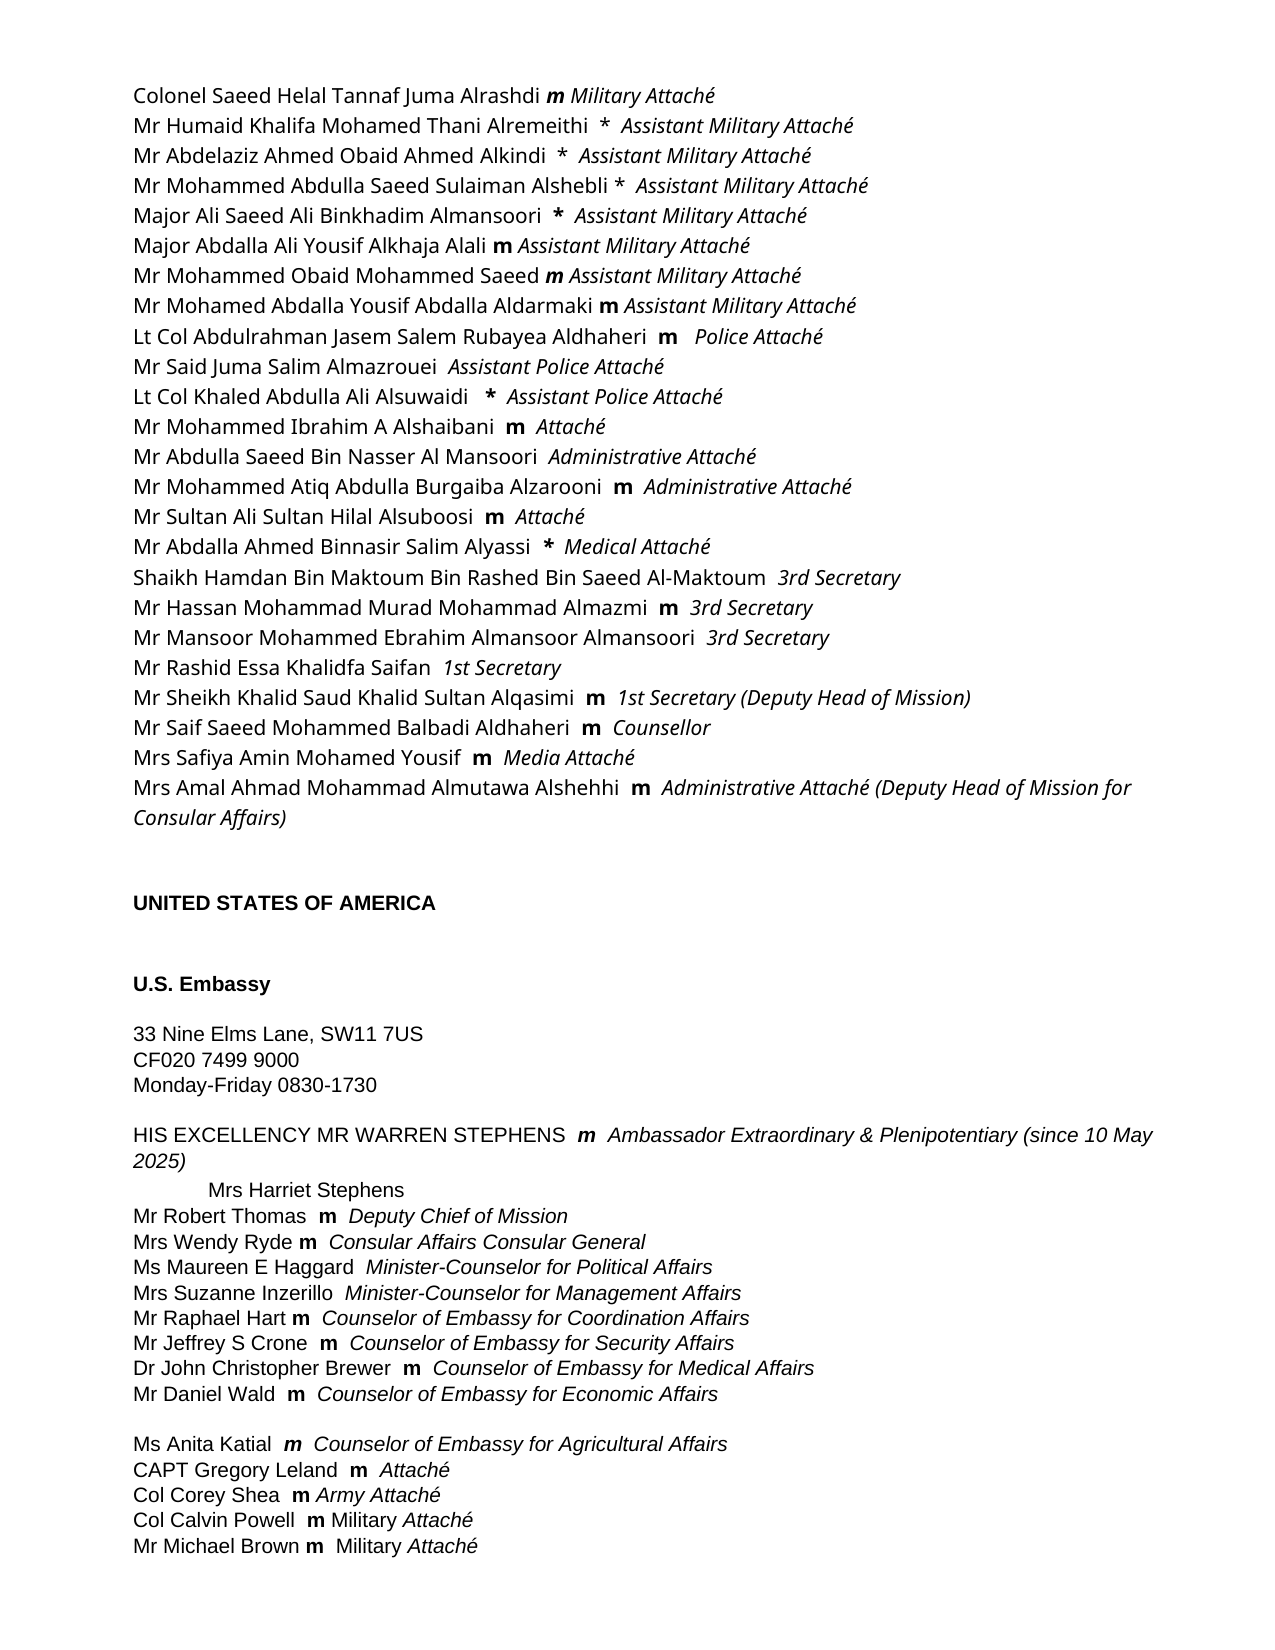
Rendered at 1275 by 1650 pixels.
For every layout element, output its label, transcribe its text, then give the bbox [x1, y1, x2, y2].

text Mrs Amal Ahmad Mohammad Almutawa Alshehhi m Administrative Attaché (Deputy Head of Mission for Consular Affairs) [133, 773, 1181, 832]
text Mr Humaid Khalifa Mohamed Thani Alremeithi * Assistant Military Attaché [133, 111, 1181, 139]
text Mr Mohammed Abdulla Saeed Sulaiman Alshebli * Assistant Military Attaché [133, 171, 1181, 200]
text Mr Daniel Wald m Counselor of Embassy for Economic Affairs [133, 1382, 1181, 1406]
text CF020 7499 9000 [133, 1047, 1181, 1071]
text Mr Said Juma Salim Almazrouei Assistant Police Attaché [133, 352, 1181, 380]
text CAPT Gregory Leland m Attaché [133, 1457, 1181, 1481]
text Col Calvin Powell m Military Attaché [133, 1508, 1181, 1532]
text Monday-Friday 0830-1730 [133, 1073, 1181, 1097]
text U.S. Embassy [133, 971, 1181, 995]
text HIS EXCELLENCY MR WARREN STEPHENS m Ambassador Extraordinary & Plenipotentiary (since 10 May 2025) [133, 1123, 1181, 1173]
text Lt Col Abdulrahman Jasem Salem Rubayea Aldhaheri m Police Attaché [133, 322, 1181, 350]
text Mr Raphael Hart m Counselor of Embassy for Coordination Affairs [133, 1306, 1181, 1329]
text Mrs Wendy Ryde m Consular Affairs Consular General [133, 1230, 1181, 1254]
text Mr Abdalla Ahmed Binnasir Salim Alyassi * Medical Attaché [133, 532, 1181, 561]
text Mrs Harriet Stephens [208, 1174, 1181, 1203]
text Mr Saif Saeed Mohammed Balbadi Aldhaheri m Counsellor [133, 713, 1181, 742]
text Mr Sheikh Khalid Saud Khalid Sultan Alqasimi m 1st Secretary (Deputy Head of Mission) [133, 683, 1181, 711]
text Colonel Saeed Helal Tannaf Juma Alrashdi m Military Attaché [133, 81, 1181, 109]
text Ms Maureen E Haggard Minister-Counselor for Political Affairs [133, 1255, 1181, 1279]
text Lt Col Khaled Abdulla Ali Alsuwaidi * Assistant Police Attaché [133, 382, 1181, 410]
text Mr Rashid Essa Khalidfa Saifan 1st Secretary [133, 653, 1181, 681]
text Shaikh Hamdan Bin Maktoum Bin Rashed Bin Saeed Al-Maktoum 3rd Secretary [133, 563, 1181, 591]
text Dr John Christopher Brewer m Counselor of Embassy for Medical Affairs [133, 1356, 1181, 1380]
text Mrs Suzanne Inzerillo Minister-Counselor for Management Affairs [133, 1280, 1181, 1304]
text Ms Anita Katial m Counselor of Embassy for Agricultural Affairs [133, 1432, 1181, 1456]
text UNITED STATES OF AMERICA [133, 891, 1181, 915]
text Mr Mohammed Atiq Abdulla Burgaiba Alzarooni m Administrative Attaché [133, 472, 1181, 501]
text Mr Mohammed Ibrahim A Alshaibani m Attaché [133, 412, 1181, 441]
text Mrs Safiya Amin Mohamed Yousif m Media Attaché [133, 743, 1181, 772]
text Col Corey Shea m Army Attaché [133, 1483, 1181, 1507]
text Mr Sultan Ali Sultan Hilal Alsuboosi m Attaché [133, 502, 1181, 531]
text Mr Hassan Mohammad Murad Mohammad Almazmi m 3rd Secretary [133, 593, 1181, 621]
text Mr Mohammed Obaid Mohammed Saeed m Assistant Military Attaché [133, 262, 1181, 290]
text Mr Abdelaziz Ahmed Obaid Ahmed Alkindi * Assistant Military Attaché [133, 141, 1181, 169]
text Mr Abdulla Saeed Bin Nasser Al Mansoori Administrative Attaché [133, 442, 1181, 471]
text Major Abdalla Ali Yousif Alkhaja Alali m Assistant Military Attaché [133, 231, 1181, 260]
text Major Ali Saeed Ali Binkhadim Almansoori * Assistant Military Attaché [133, 201, 1181, 230]
text Mr Michael Brown m Military Attaché [133, 1533, 1181, 1557]
text Mr Mansoor Mohammed Ebrahim Almansoor Almansoori 3rd Secretary [133, 623, 1181, 651]
text Mr Mohamed Abdalla Yousif Abdalla Aldarmaki m Assistant Military Attaché [133, 292, 1181, 320]
text Mr Robert Thomas m Deputy Chief of Mission [133, 1204, 1181, 1228]
text 33 Nine Elms Lane, SW11 7US [133, 1022, 1181, 1046]
text Mr Jeffrey S Crone m Counselor of Embassy for Security Affairs [133, 1331, 1181, 1355]
